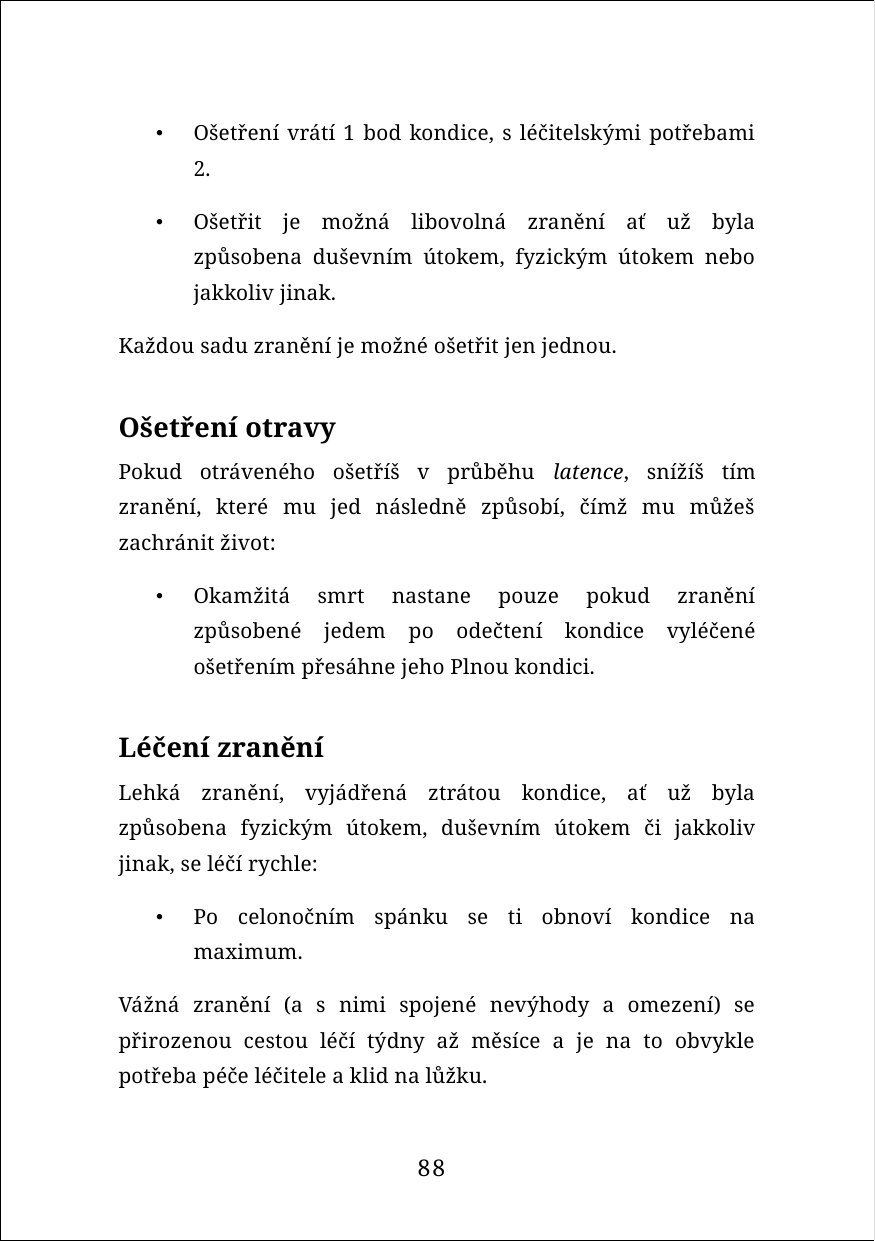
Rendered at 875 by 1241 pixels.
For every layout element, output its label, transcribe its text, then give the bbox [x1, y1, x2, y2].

subtitle Léčení zranění [118, 729, 756, 766]
list Ošetřit je možná libovolná zranění ať už byla způsobena duševním útokem, fyzickým útokem nebo jakkoliv jinak. [156, 207, 756, 306]
subtitle Ošetření otravy [118, 408, 756, 445]
list Okamžitá smrt nastane pouze pokud zranění způsobené jedem po odečtení kondice vyléčené ošetřením přesáhne jeho Plnou kondici. [156, 581, 756, 681]
list Po celonočním spánku se ti obnoví kondice na maximum. [156, 902, 756, 966]
text Pokud otráveného ošetříš v průběhu latence, snížíš tím zranění, které mu jed následně způsobí, čímž mu můžeš zachránit život: [118, 457, 756, 556]
list Ošetření vrátí 1 bod kondice, s léčitelskými potřebami 2. [156, 118, 756, 182]
text Vážná zranění (a s nimi spojené nevýhody a omezení) se přirozenou cestou léčí týdny až měsíce a je na to obvykle potřeba péče léčitele a klid na lůžku. [118, 991, 756, 1090]
text Lehká zranění, vyjádřená ztrátou kondice, ať už byla způsobena fyzickým útokem, duševním útokem či jakkoliv jinak, se léčí rychle: [118, 778, 756, 877]
text Každou sadu zranění je možné ošetřit jen jednou. [118, 331, 756, 360]
